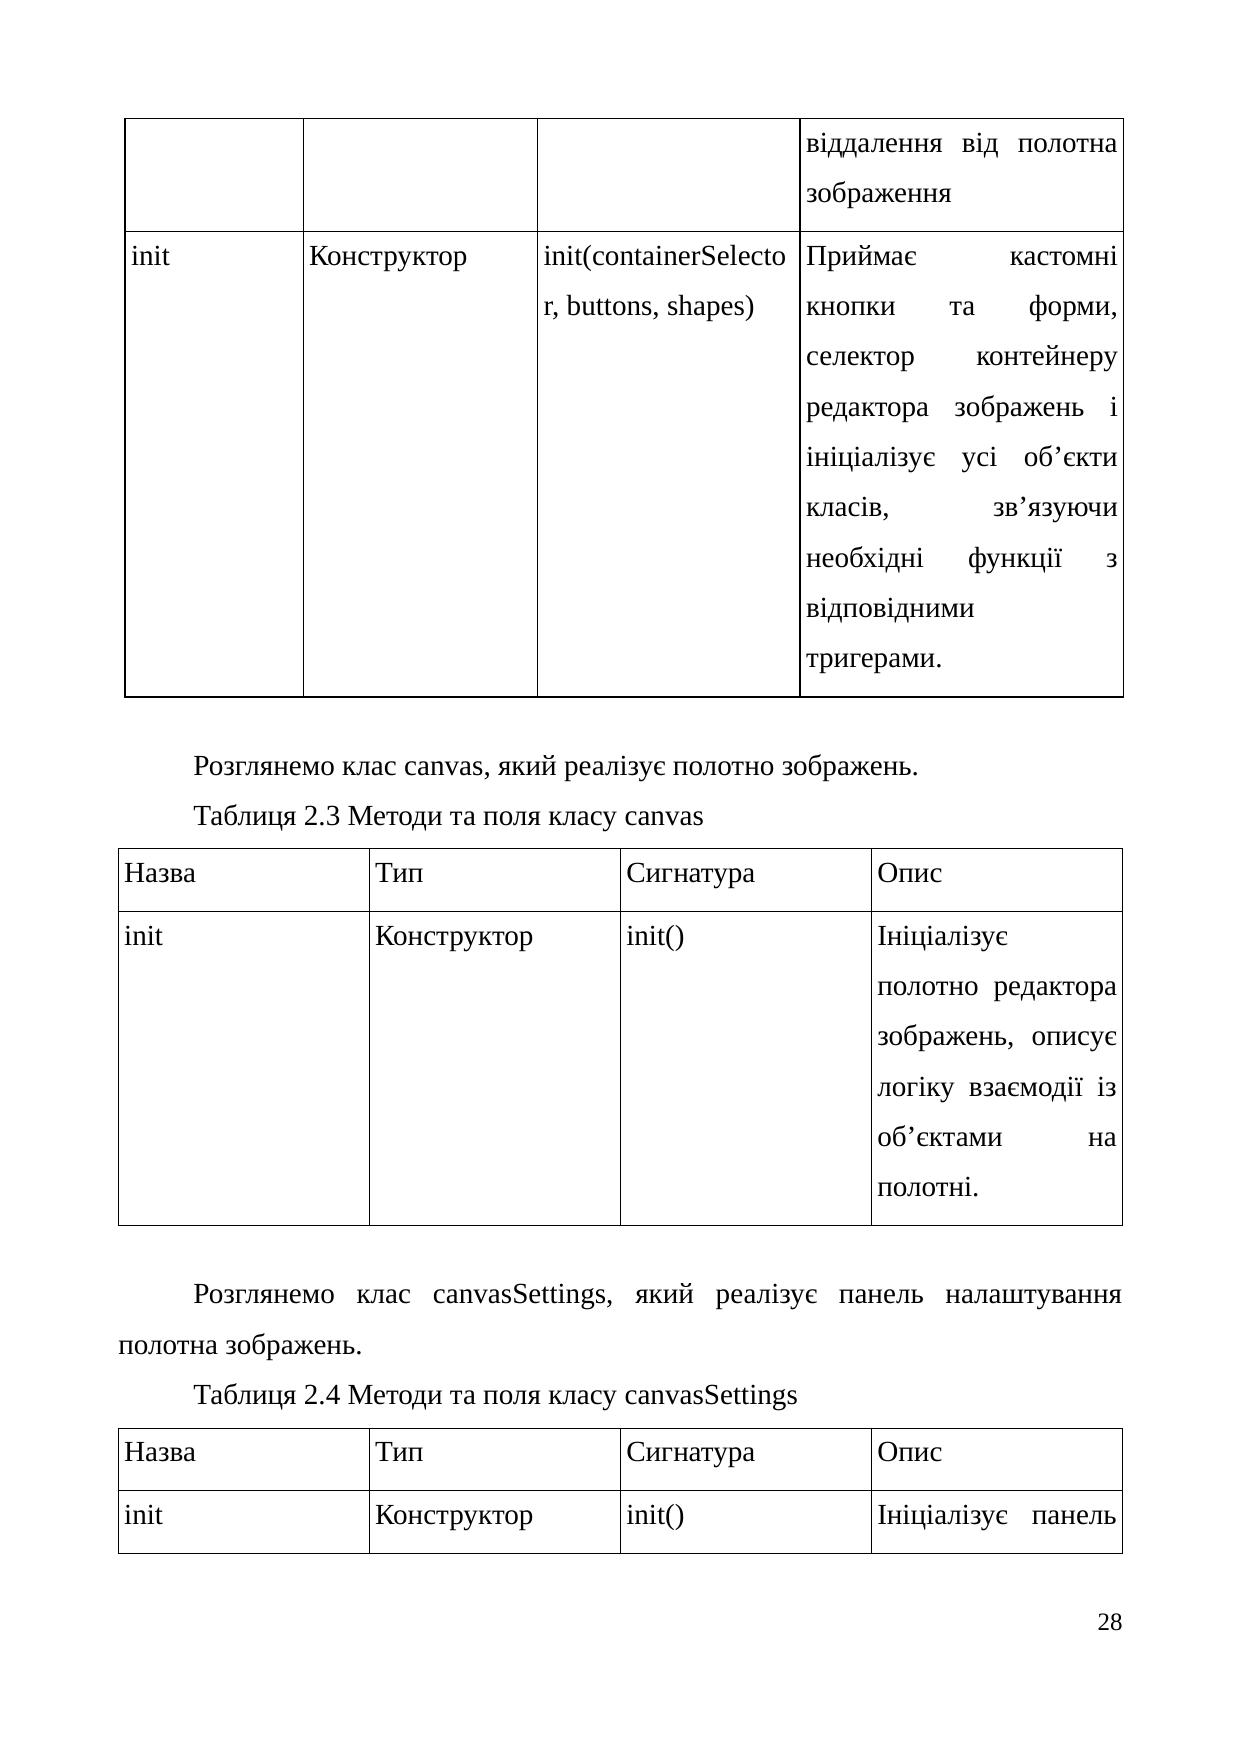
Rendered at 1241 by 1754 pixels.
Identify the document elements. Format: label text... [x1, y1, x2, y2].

table_cell Приймає кастомні кнопки та форми, селектор контейнеру редактора зображень і ініціалізує усі об’єкти класів, зв’язуючи необхідні функції з відповідними тригерами. [801, 232, 1123, 696]
table_cell [538, 119, 799, 231]
table_header Сигнатура [621, 849, 871, 911]
table_cell Конструктор [370, 912, 620, 1225]
text Таблиця 2.4 Методи та поля класу canvasSettings [118, 1377, 1122, 1411]
table_header Опис [872, 1429, 1122, 1490]
table_cell віддалення від полотна зображення [801, 119, 1123, 231]
table_cell init [126, 232, 303, 696]
table_cell [304, 119, 537, 231]
text Розглянемо клас canvasSettings, який реалізує панель налаштування полотна зображень. [118, 1277, 1122, 1361]
table_cell Ініціалізує панель [872, 1491, 1122, 1553]
table_cell init [119, 1491, 369, 1553]
table_header Сигнатура [621, 1429, 871, 1490]
table_header Опис [872, 849, 1122, 911]
table_header Тип [370, 849, 620, 911]
table_header Тип [370, 1429, 620, 1490]
table_cell [126, 119, 303, 231]
table_cell init(containerSelector, buttons, shapes) [538, 232, 799, 696]
table_header Назва [119, 849, 369, 911]
table_cell init [119, 912, 369, 1225]
table_cell Ініціалізує полотно редактора зображень, описує логіку взаємодії із об’єктами на полотні. [872, 912, 1122, 1225]
table_cell init() [621, 1491, 871, 1553]
table_header Назва [119, 1429, 369, 1490]
text Таблиця 2.3 Методи та поля класу canvas [118, 798, 1122, 832]
table_cell Конструктор [370, 1491, 620, 1553]
text Розглянемо клас canvas, який реалізує полотно зображень. [118, 748, 1122, 781]
table_cell init() [621, 912, 871, 1225]
table_cell Конструктор [304, 232, 537, 696]
